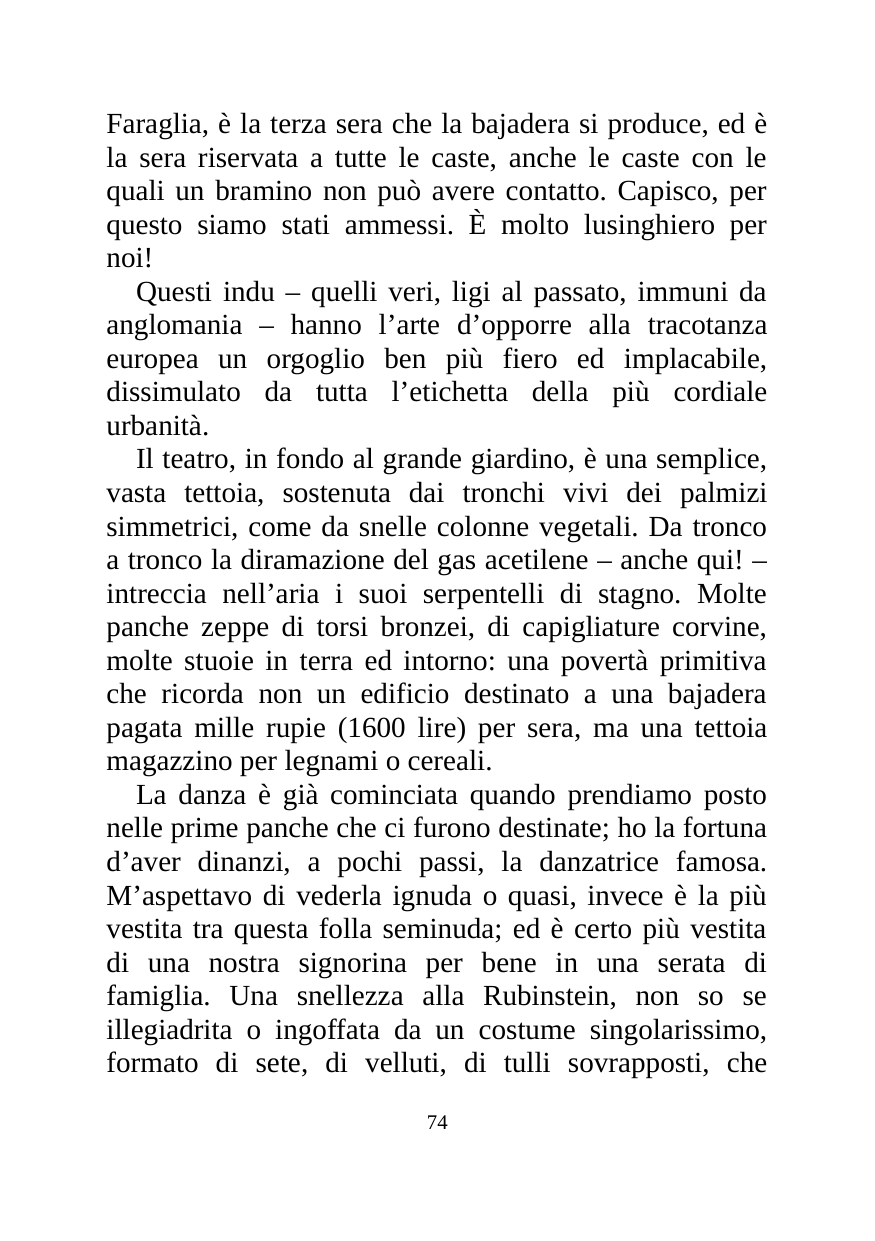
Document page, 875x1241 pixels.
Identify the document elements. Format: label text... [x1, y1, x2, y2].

text La danza è già cominciata quando prendiamo posto nelle prime panche che ci furono destinate; ho la fortuna d’aver dinanzi, a pochi passi, la danzatrice famosa. M’aspettavo di vederla ignuda o quasi, invece è la più vestita tra questa folla seminuda; ed è certo più vestita di una nostra signorina per bene in una serata di famiglia. Una snellezza alla Rubinstein, non so se illegiadrita o ingoffata da un costume singolarissimo, formato di sete, di velluti, di tulli sovrapposti, che [106, 777, 768, 1079]
text Faraglia, è la terza sera che la bajadera si produce, ed è la sera riservata a tutte le caste, anche le caste con le quali un bramino non può avere contatto. Capisco, per questo siamo stati ammessi. È molto lusinghiero per noi! [106, 106, 768, 274]
text Questi indu – quelli veri, ligi al passato, immuni da anglomania – hanno l’arte d’opporre alla tracotanza europea un orgoglio ben più fiero ed implacabile, dissimulato da tutta l’etichetta della più cordiale urbanità. [106, 274, 768, 442]
text Il teatro, in fondo al grande giardino, è una semplice, vasta tettoia, sostenuta dai tronchi vivi dei palmizi simmetrici, come da snelle colonne vegetali. Da tronco a tronco la diramazione del gas acetilene – anche qui! – intreccia nell’aria i suoi serpentelli di stagno. Molte panche zeppe di torsi bronzei, di capigliature corvine, molte stuoie in terra ed intorno: una povertà primitiva che ricorda non un edificio destinato a una bajadera pagata mille rupie (1600 lire) per sera, ma una tettoia magazzino per legnami o cereali. [106, 442, 768, 777]
